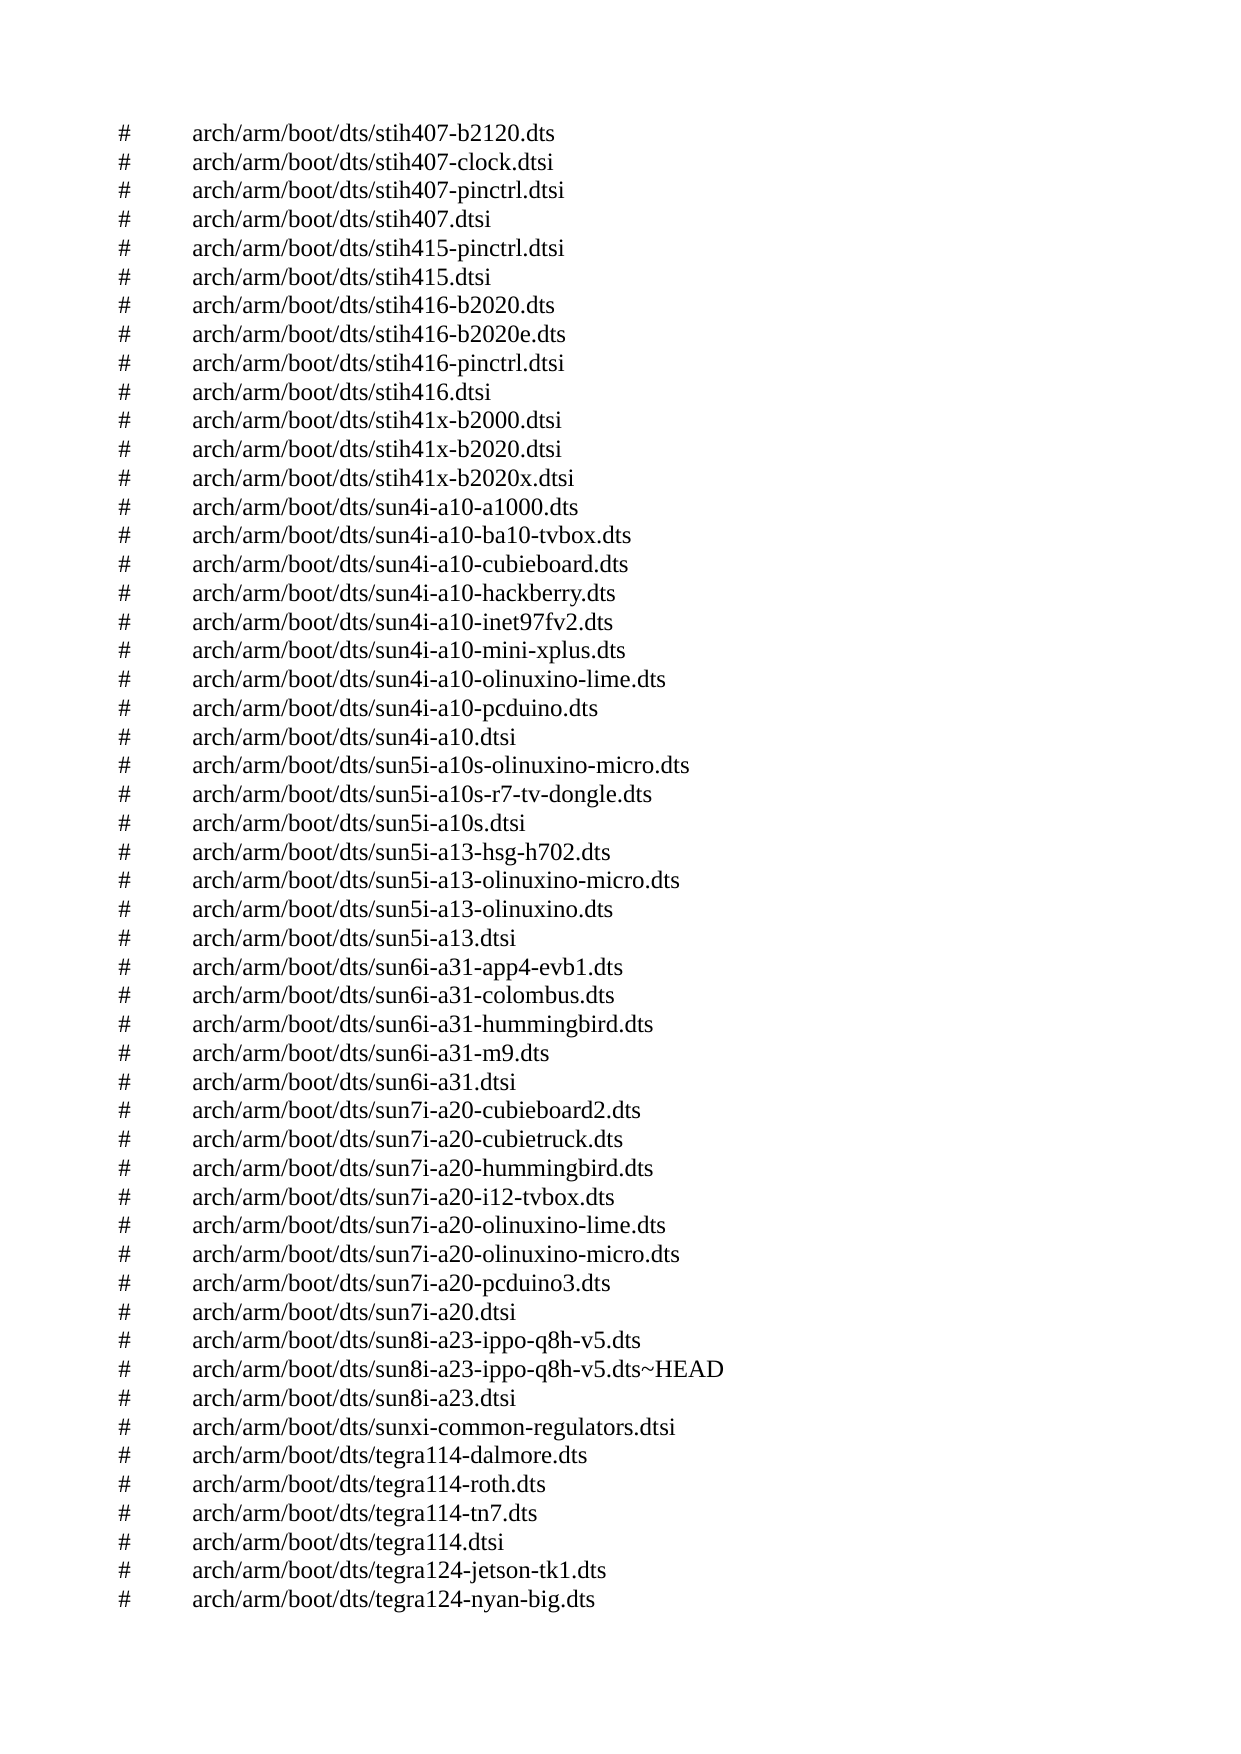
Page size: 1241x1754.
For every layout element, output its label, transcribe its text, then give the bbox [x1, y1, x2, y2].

text # arch/arm/boot/dts/stih416-b2020.dts [118, 291, 1122, 319]
text # arch/arm/boot/dts/sun4i-a10-ba10-tvbox.dts [118, 521, 1122, 549]
text # arch/arm/boot/dts/sunxi-common-regulators.dtsi [118, 1412, 1122, 1441]
text # arch/arm/boot/dts/tegra114-tn7.dts [118, 1498, 1122, 1527]
text # arch/arm/boot/dts/sun6i-a31.dtsi [118, 1067, 1122, 1096]
text # arch/arm/boot/dts/sun6i-a31-hummingbird.dts [118, 1009, 1122, 1038]
text # arch/arm/boot/dts/sun4i-a10-a1000.dts [118, 492, 1122, 521]
text # arch/arm/boot/dts/sun8i-a23.dtsi [118, 1383, 1122, 1412]
text # arch/arm/boot/dts/sun7i-a20-olinuxino-micro.dts [118, 1239, 1122, 1268]
text # arch/arm/boot/dts/sun6i-a31-colombus.dts [118, 981, 1122, 1009]
text # arch/arm/boot/dts/sun4i-a10-inet97fv2.dts [118, 607, 1122, 636]
text # arch/arm/boot/dts/tegra114.dtsi [118, 1527, 1122, 1556]
text # arch/arm/boot/dts/stih416.dtsi [118, 377, 1122, 406]
text # arch/arm/boot/dts/stih415.dtsi [118, 262, 1122, 291]
text # arch/arm/boot/dts/sun7i-a20-olinuxino-lime.dts [118, 1211, 1122, 1239]
text # arch/arm/boot/dts/sun7i-a20-cubietruck.dts [118, 1124, 1122, 1153]
text # arch/arm/boot/dts/stih41x-b2020.dtsi [118, 434, 1122, 463]
text # arch/arm/boot/dts/sun7i-a20-cubieboard2.dts [118, 1096, 1122, 1124]
text # arch/arm/boot/dts/stih416-pinctrl.dtsi [118, 348, 1122, 377]
text # arch/arm/boot/dts/sun7i-a20-pcduino3.dts [118, 1268, 1122, 1297]
text # arch/arm/boot/dts/sun8i-a23-ippo-q8h-v5.dts [118, 1326, 1122, 1354]
text # arch/arm/boot/dts/stih407-pinctrl.dtsi [118, 176, 1122, 204]
text # arch/arm/boot/dts/sun5i-a13-hsg-h702.dts [118, 837, 1122, 866]
text # arch/arm/boot/dts/stih407.dtsi [118, 204, 1122, 233]
text # arch/arm/boot/dts/sun6i-a31-app4-evb1.dts [118, 952, 1122, 981]
text # arch/arm/boot/dts/sun4i-a10.dtsi [118, 722, 1122, 751]
text # arch/arm/boot/dts/sun4i-a10-pcduino.dts [118, 693, 1122, 722]
text # arch/arm/boot/dts/sun4i-a10-olinuxino-lime.dts [118, 664, 1122, 693]
text # arch/arm/boot/dts/sun5i-a13-olinuxino-micro.dts [118, 866, 1122, 894]
text # arch/arm/boot/dts/sun7i-a20.dtsi [118, 1297, 1122, 1326]
text # arch/arm/boot/dts/sun5i-a10s-r7-tv-dongle.dts [118, 779, 1122, 808]
text # arch/arm/boot/dts/sun5i-a10s-olinuxino-micro.dts [118, 751, 1122, 779]
text # arch/arm/boot/dts/sun4i-a10-hackberry.dts [118, 578, 1122, 607]
text # arch/arm/boot/dts/sun7i-a20-i12-tvbox.dts [118, 1182, 1122, 1211]
text # arch/arm/boot/dts/stih415-pinctrl.dtsi [118, 233, 1122, 262]
text # arch/arm/boot/dts/sun5i-a13-olinuxino.dts [118, 894, 1122, 923]
text # arch/arm/boot/dts/stih416-b2020e.dts [118, 319, 1122, 348]
text # arch/arm/boot/dts/sun6i-a31-m9.dts [118, 1038, 1122, 1067]
text # arch/arm/boot/dts/stih407-b2120.dts [118, 118, 1122, 147]
text # arch/arm/boot/dts/stih41x-b2020x.dtsi [118, 463, 1122, 492]
text # arch/arm/boot/dts/stih407-clock.dtsi [118, 147, 1122, 176]
text # arch/arm/boot/dts/sun5i-a10s.dtsi [118, 808, 1122, 837]
text # arch/arm/boot/dts/sun4i-a10-mini-xplus.dts [118, 636, 1122, 664]
text # arch/arm/boot/dts/sun8i-a23-ippo-q8h-v5.dts~HEAD [118, 1354, 1122, 1383]
text # arch/arm/boot/dts/tegra114-dalmore.dts [118, 1441, 1122, 1469]
text # arch/arm/boot/dts/sun7i-a20-hummingbird.dts [118, 1153, 1122, 1182]
text # arch/arm/boot/dts/tegra114-roth.dts [118, 1469, 1122, 1498]
text # arch/arm/boot/dts/stih41x-b2000.dtsi [118, 406, 1122, 434]
text # arch/arm/boot/dts/sun5i-a13.dtsi [118, 923, 1122, 952]
text # arch/arm/boot/dts/sun4i-a10-cubieboard.dts [118, 549, 1122, 578]
text # arch/arm/boot/dts/tegra124-jetson-tk1.dts [118, 1556, 1122, 1584]
text # arch/arm/boot/dts/tegra124-nyan-big.dts [118, 1584, 1122, 1613]
